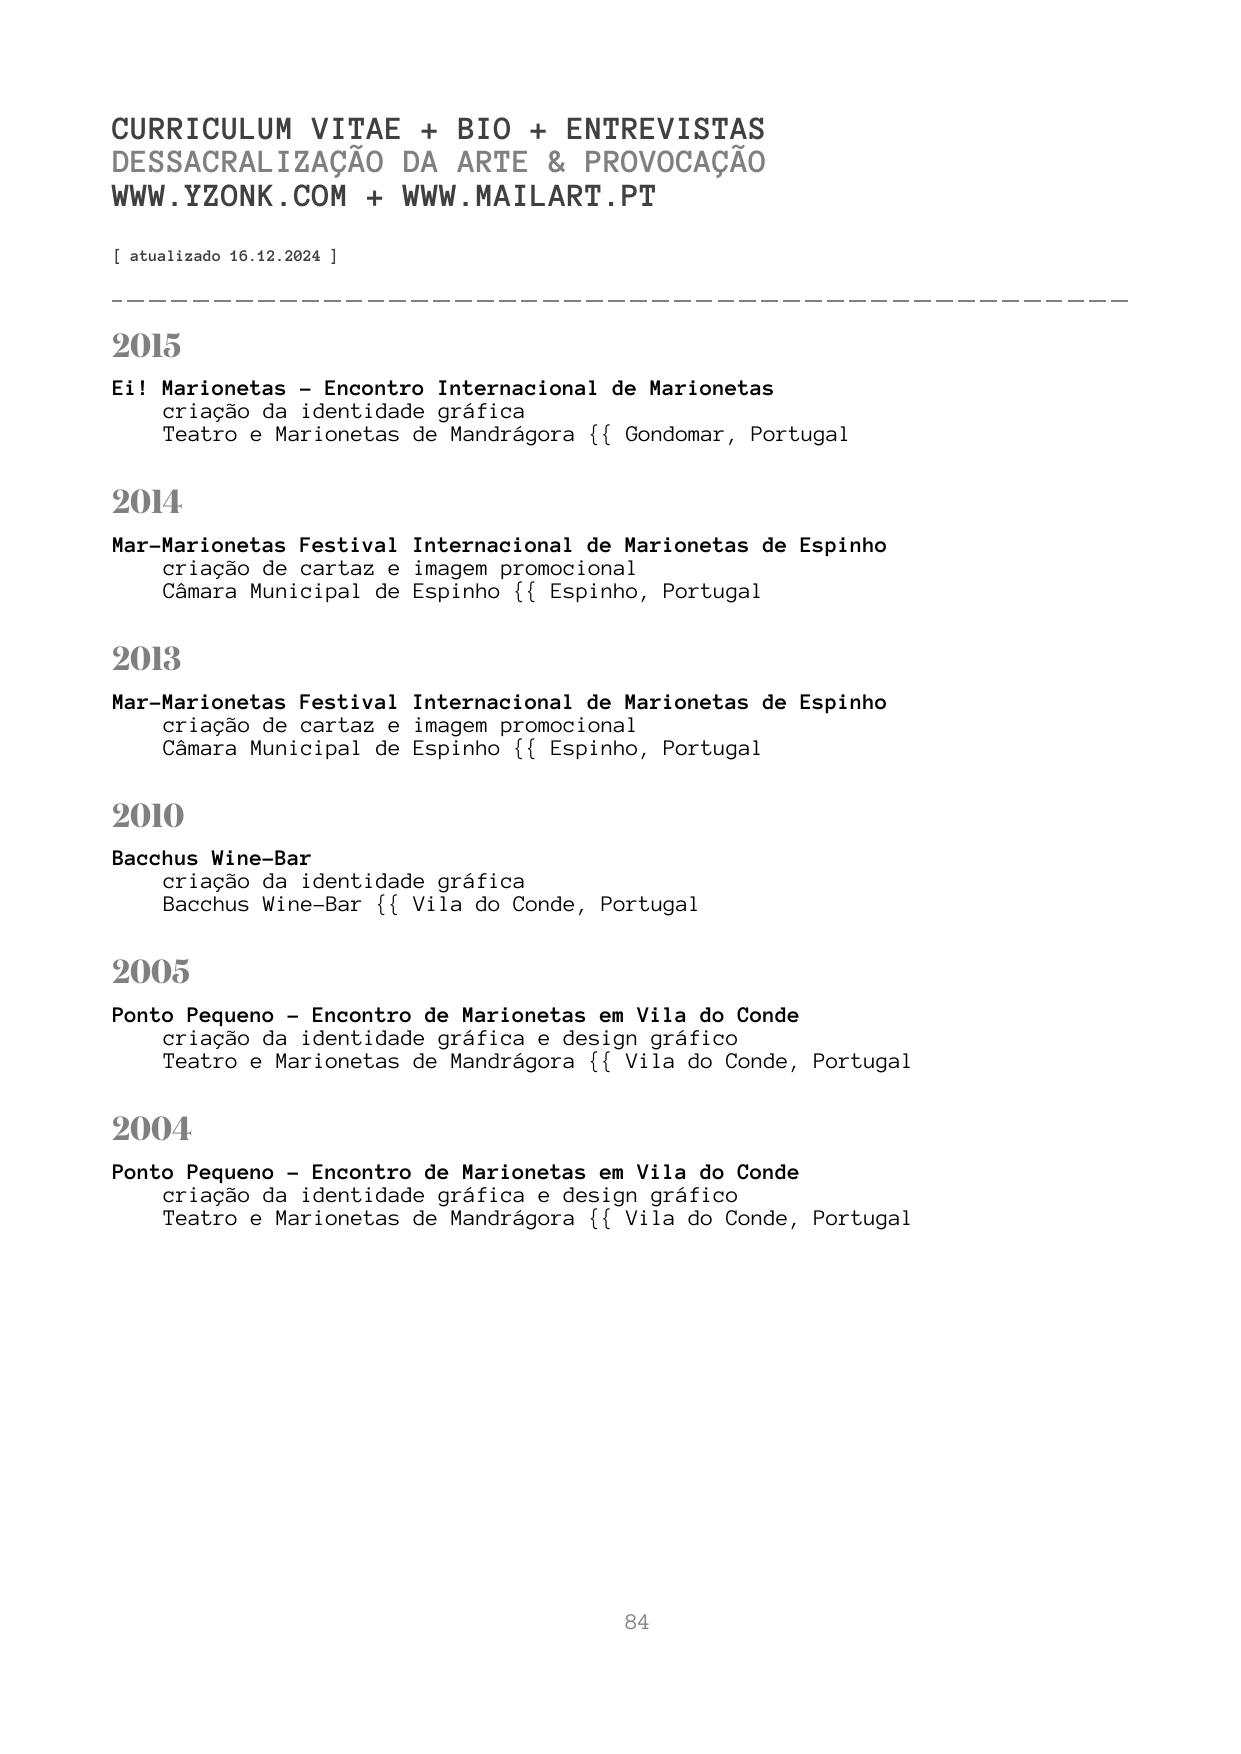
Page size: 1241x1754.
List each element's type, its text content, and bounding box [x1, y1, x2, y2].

list criação de cartaz e imagem promocional [163, 713, 1128, 736]
subtitle 2014 [112, 488, 1128, 521]
subtitle Ponto Pequeno – Encontro de Marionetas em Vila do Conde [112, 1160, 1128, 1183]
subtitle Mar-Marionetas Festival Internacional de Marionetas de Espinho [112, 690, 1128, 713]
subtitle 2005 [112, 958, 1128, 991]
subtitle 2015 [112, 331, 1128, 364]
list criação de cartaz e imagem promocional [163, 557, 1128, 579]
list Câmara Municipal de Espinho {{ Espinho, Portugal [163, 736, 1128, 759]
subtitle Bacchus Wine-Bar [112, 847, 1128, 870]
subtitle 2010 [112, 801, 1128, 834]
list Câmara Municipal de Espinho {{ Espinho, Portugal [163, 579, 1128, 602]
list Teatro e Marionetas de Mandrágora {{ Gondomar, Portugal [163, 423, 1128, 446]
list Teatro e Marionetas de Mandrágora {{ Vila do Conde, Portugal [163, 1206, 1128, 1229]
list criação da identidade gráfica [163, 400, 1128, 423]
list criação da identidade gráfica e design gráfico [163, 1183, 1128, 1206]
list Bacchus Wine-Bar {{ Vila do Conde, Portugal [163, 893, 1128, 916]
list criação da identidade gráfica [163, 870, 1128, 893]
subtitle Mar-Marionetas Festival Internacional de Marionetas de Espinho [112, 534, 1128, 557]
list Teatro e Marionetas de Mandrágora {{ Vila do Conde, Portugal [163, 1049, 1128, 1072]
subtitle Ponto Pequeno – Encontro de Marionetas em Vila do Conde [112, 1004, 1128, 1027]
list criação da identidade gráfica e design gráfico [163, 1027, 1128, 1049]
subtitle Ei! Marionetas – Encontro Internacional de Marionetas [112, 377, 1128, 400]
subtitle 2004 [112, 1114, 1128, 1148]
subtitle 2013 [112, 644, 1128, 678]
